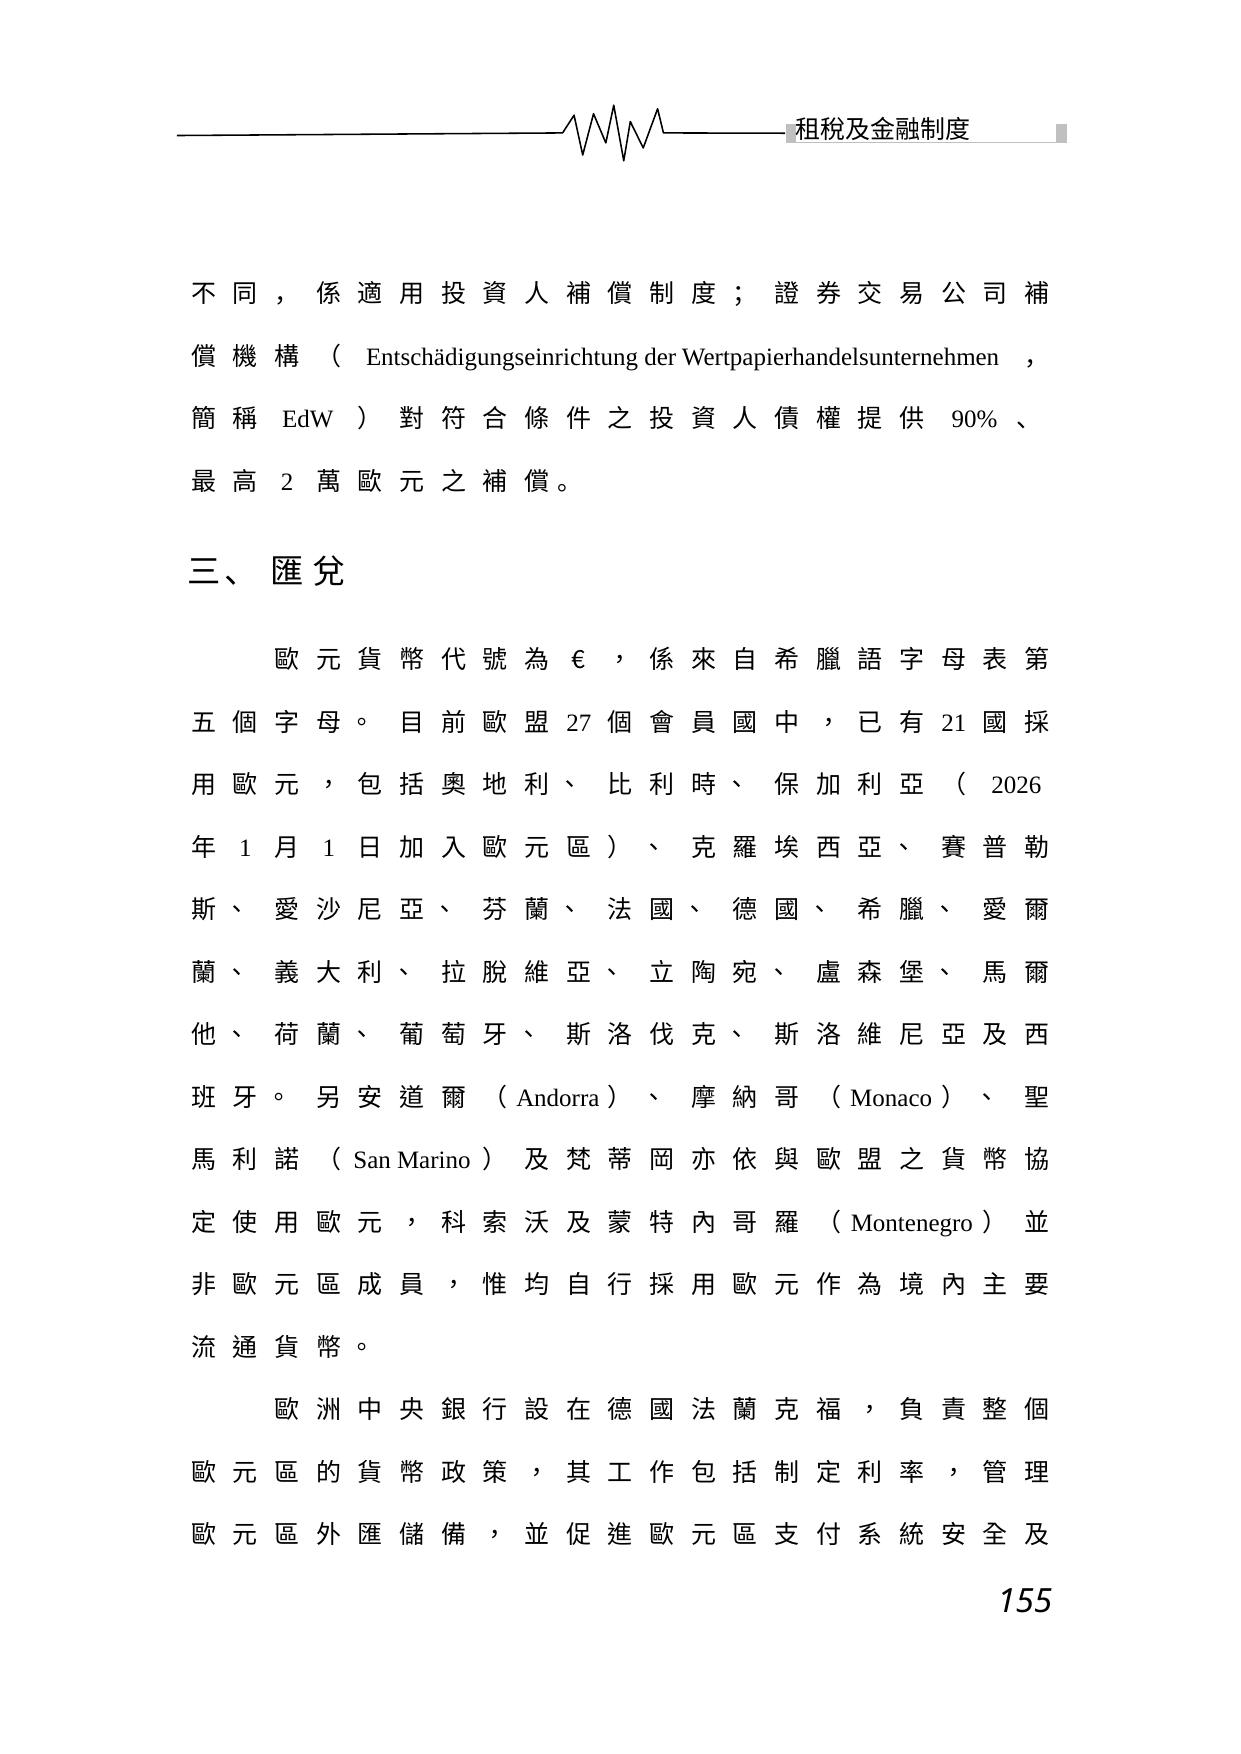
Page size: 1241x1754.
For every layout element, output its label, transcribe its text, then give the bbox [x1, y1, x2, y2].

text 歐洲中央銀行設在德國法蘭克福，負責整個歐元區的貨幣政策，其工作包括制定利率，管理歐元區外匯儲備，並促進歐元區支付系統安全及 [183, 1366, 1058, 1554]
text 三、匯兌 [183, 527, 1058, 589]
text 歐元貨幣代號為€，係來自希臘語字母表第五個字母。目前歐盟27個會員國中，已有21國採用歐元，包括奧地利、比利時、保加利亞（2026年1月1日加入歐元區）、克羅埃西亞、賽普勒斯、愛沙尼亞、芬蘭、法國、德國、希臘、愛爾蘭、義大利、拉脫維亞、立陶宛、盧森堡、馬爾他、荷蘭、葡萄牙、斯洛伐克、斯洛維尼亞及西班牙。另安道爾（Andorra）、摩納哥（Monaco）、聖馬利諾（San Marino）及梵蒂岡亦依與歐盟之貨幣協定使用歐元，科索沃及蒙特內哥羅（Montenegro）並非歐元區成員，惟均自行採用歐元作為境內主要流通貨幣。 [183, 616, 1058, 1366]
text 不同，係適用投資人補償制度；證券交易公司補償機構（Entschädigungseinrichtung der Wertpapierhandelsunternehmen，簡稱EdW）對符合條件之投資人債權提供90%、最高2萬歐元之補償。 [183, 250, 1058, 500]
